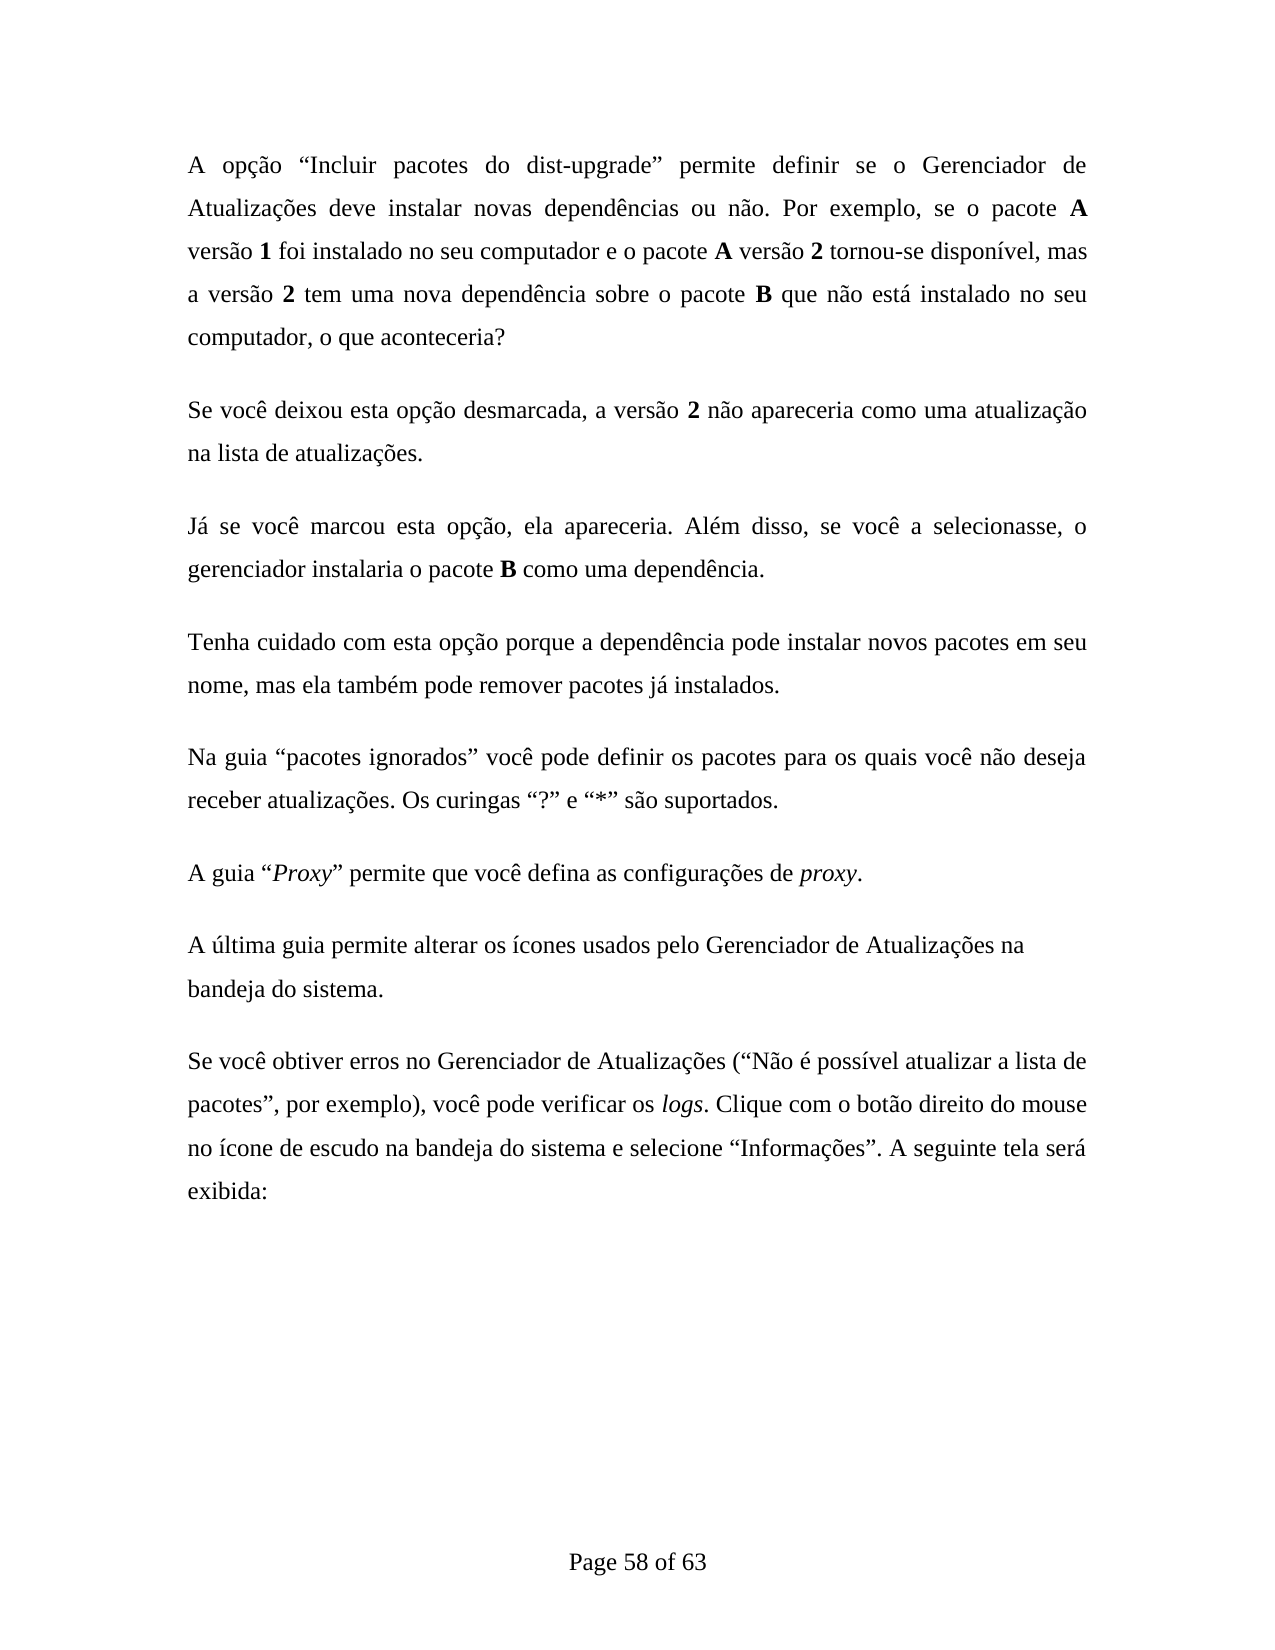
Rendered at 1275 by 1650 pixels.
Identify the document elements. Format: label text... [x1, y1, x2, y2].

text A guia “Proxy” permite que você defina as configurações de proxy. [187, 858, 1087, 887]
text A opção “Incluir pacotes do dist-upgrade” permite definir se o Gerenciador de Atualizações deve instalar novas dependências ou não. Por exemplo, se o pacote A versão 1 foi instalado no seu computador e o pacote A versão 2 tornou-se disponível, mas a versão 2 tem uma nova dependência sobre o pacote B que não está instalado no seu computador, o que aconteceria? [187, 150, 1087, 351]
text Já se você marcou esta opção, ela apareceria. Além disso, se você a selecionasse, o gerenciador instalaria o pacote B como uma dependência. [187, 511, 1087, 583]
text Se você obtiver erros no Gerenciador de Atualizações (“Não é possível atualizar a lista de pacotes”, por exemplo), você pode verificar os logs. Clique com o botão direito do mouse no ícone de escudo na bandeja do sistema e selecione “Informações”. A seguinte tela será exibida: [187, 1046, 1087, 1204]
text A última guia permite alterar os ícones usados pelo Gerenciador de Atualizações na bandeja do sistema. [187, 931, 1087, 1002]
text Se você deixou esta opção desmarcada, a versão 2 não apareceria como uma atualização na lista de atualizações. [187, 395, 1087, 467]
text Tenha cuidado com esta opção porque a dependência pode instalar novos pacotes em seu nome, mas ela também pode remover pacotes já instalados. [187, 627, 1087, 698]
text Na guia “pacotes ignorados” você pode definir os pacotes para os quais você não deseja receber atualizações. Os curingas “?” e “*” são suportados. [187, 742, 1087, 814]
